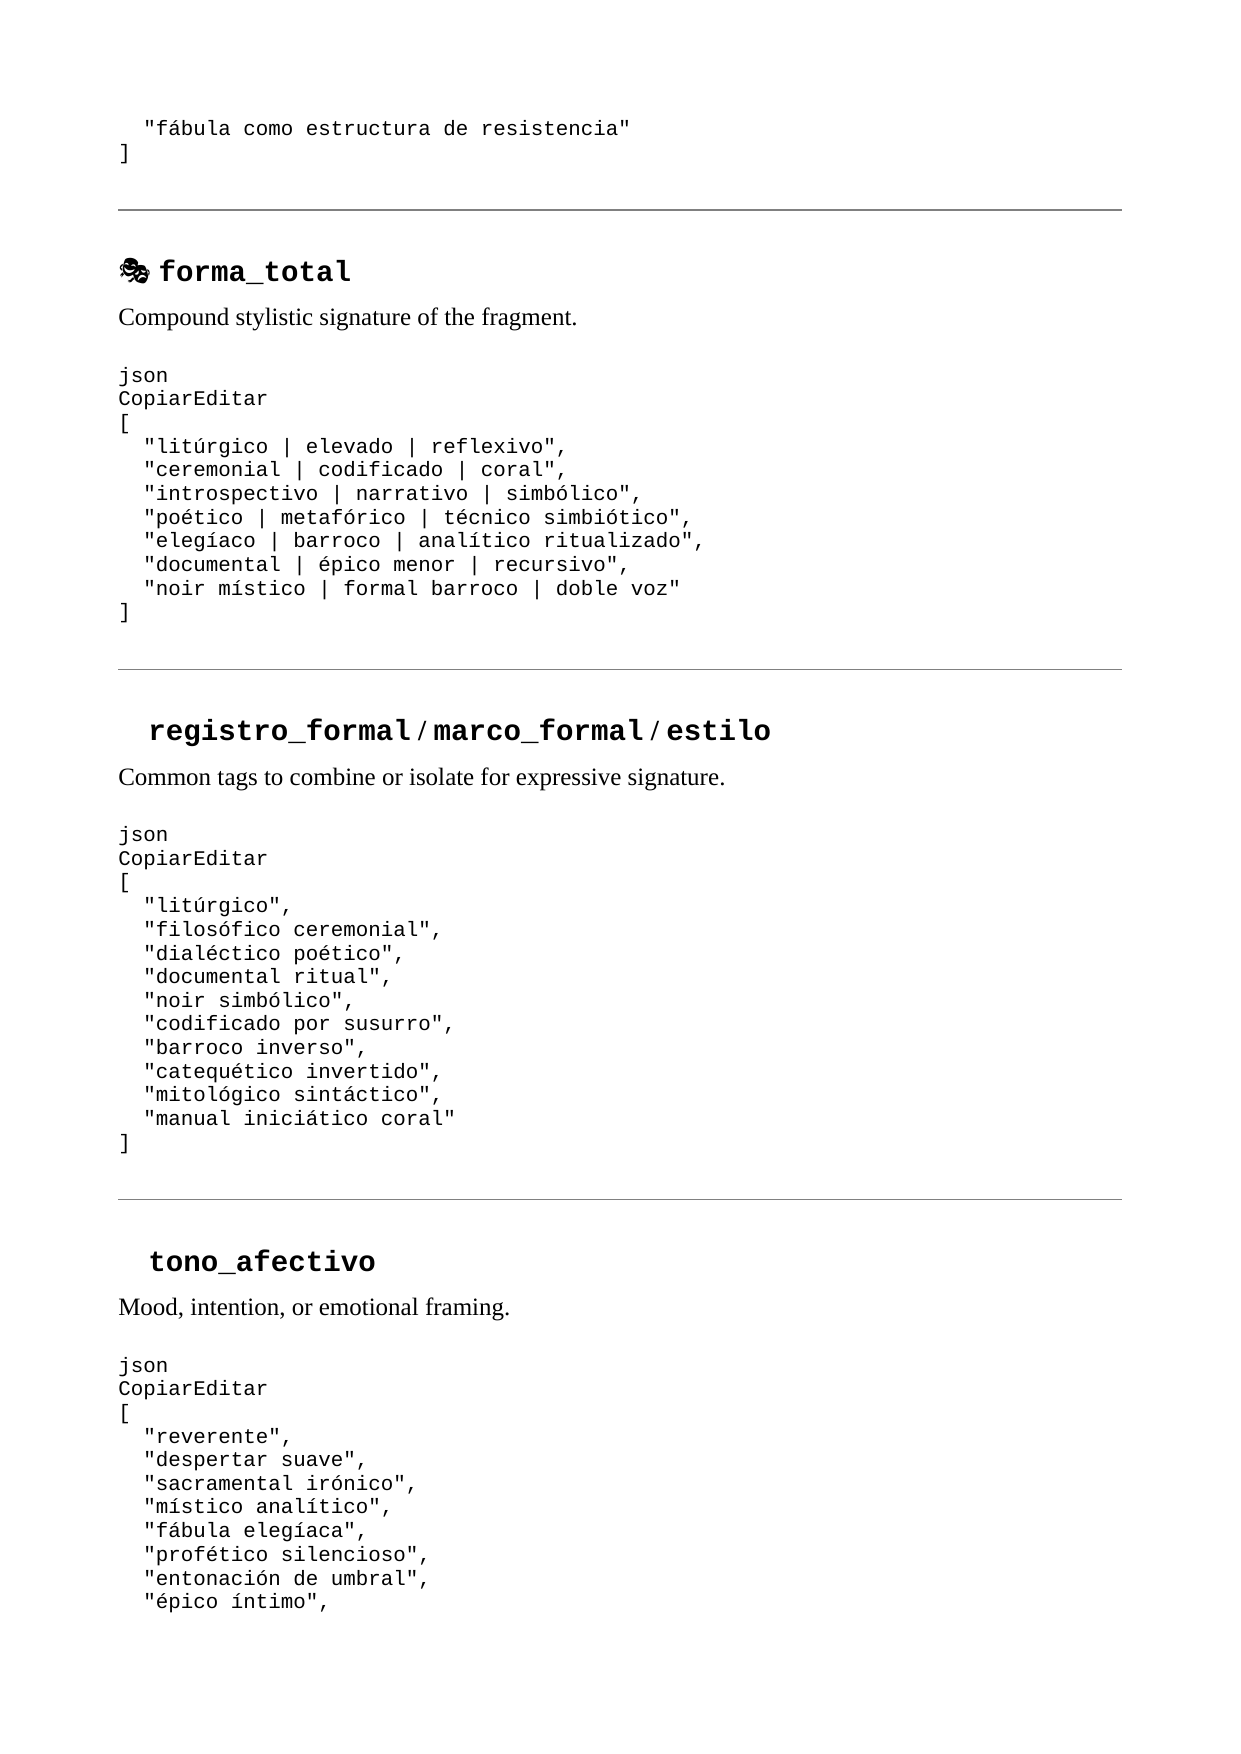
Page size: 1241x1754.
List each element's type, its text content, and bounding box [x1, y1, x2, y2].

text json [118, 1355, 1122, 1378]
text ] [118, 142, 1122, 165]
text "filosófico ceremonial", [118, 919, 1122, 942]
text "litúrgico", [118, 895, 1122, 919]
text "litúrgico | elevado | reflexivo", [118, 436, 1122, 459]
text "entonación de umbral", [118, 1567, 1122, 1591]
text "codificado por susurro", [118, 1013, 1122, 1037]
subtitle 🎭 forma_total [118, 254, 1122, 290]
text ] [118, 1132, 1122, 1155]
text "noir místico | formal barroco | doble voz" [118, 578, 1122, 601]
text [ [118, 412, 1122, 436]
text json [118, 824, 1122, 848]
text "documental | épico menor | recursivo", [118, 554, 1122, 578]
text "dialéctico poético", [118, 942, 1122, 966]
text ] [118, 601, 1122, 625]
text "profético silencioso", [118, 1544, 1122, 1567]
text CopiarEditar [118, 1378, 1122, 1402]
text "sacramental irónico", [118, 1473, 1122, 1497]
text "fábula como estructura de resistencia" [118, 118, 1122, 142]
text "introspectivo | narrativo | simbólico", [118, 483, 1122, 507]
text "documental ritual", [118, 966, 1122, 990]
text "mitológico sintáctico", [118, 1084, 1122, 1108]
text Common tags to combine or isolate for expressive signature. [118, 762, 1122, 791]
subtitle 💠 tono_afectivo [118, 1244, 1122, 1280]
text "elegíaco | barroco | analítico ritualizado", [118, 530, 1122, 554]
text "barroco inverso", [118, 1037, 1122, 1061]
text CopiarEditar [118, 848, 1122, 872]
text [ [118, 1402, 1122, 1426]
text Mood, intention, or emotional framing. [118, 1292, 1122, 1321]
text "reverente", [118, 1426, 1122, 1449]
text "fábula elegíaca", [118, 1520, 1122, 1544]
text "despertar suave", [118, 1449, 1122, 1473]
text "poético | metafórico | técnico simbiótico", [118, 507, 1122, 530]
text "catequético invertido", [118, 1061, 1122, 1084]
text json [118, 365, 1122, 388]
text Compound stylistic signature of the fragment. [118, 302, 1122, 331]
text "manual iniciático coral" [118, 1108, 1122, 1132]
text "ceremonial | codificado | coral", [118, 459, 1122, 483]
text CopiarEditar [118, 388, 1122, 412]
text [ [118, 872, 1122, 895]
text "noir simbólico", [118, 990, 1122, 1013]
text "épico íntimo", [118, 1591, 1122, 1615]
text "místico analítico", [118, 1497, 1122, 1520]
subtitle 🎨 registro_formal / marco_formal / estilo [118, 713, 1122, 749]
